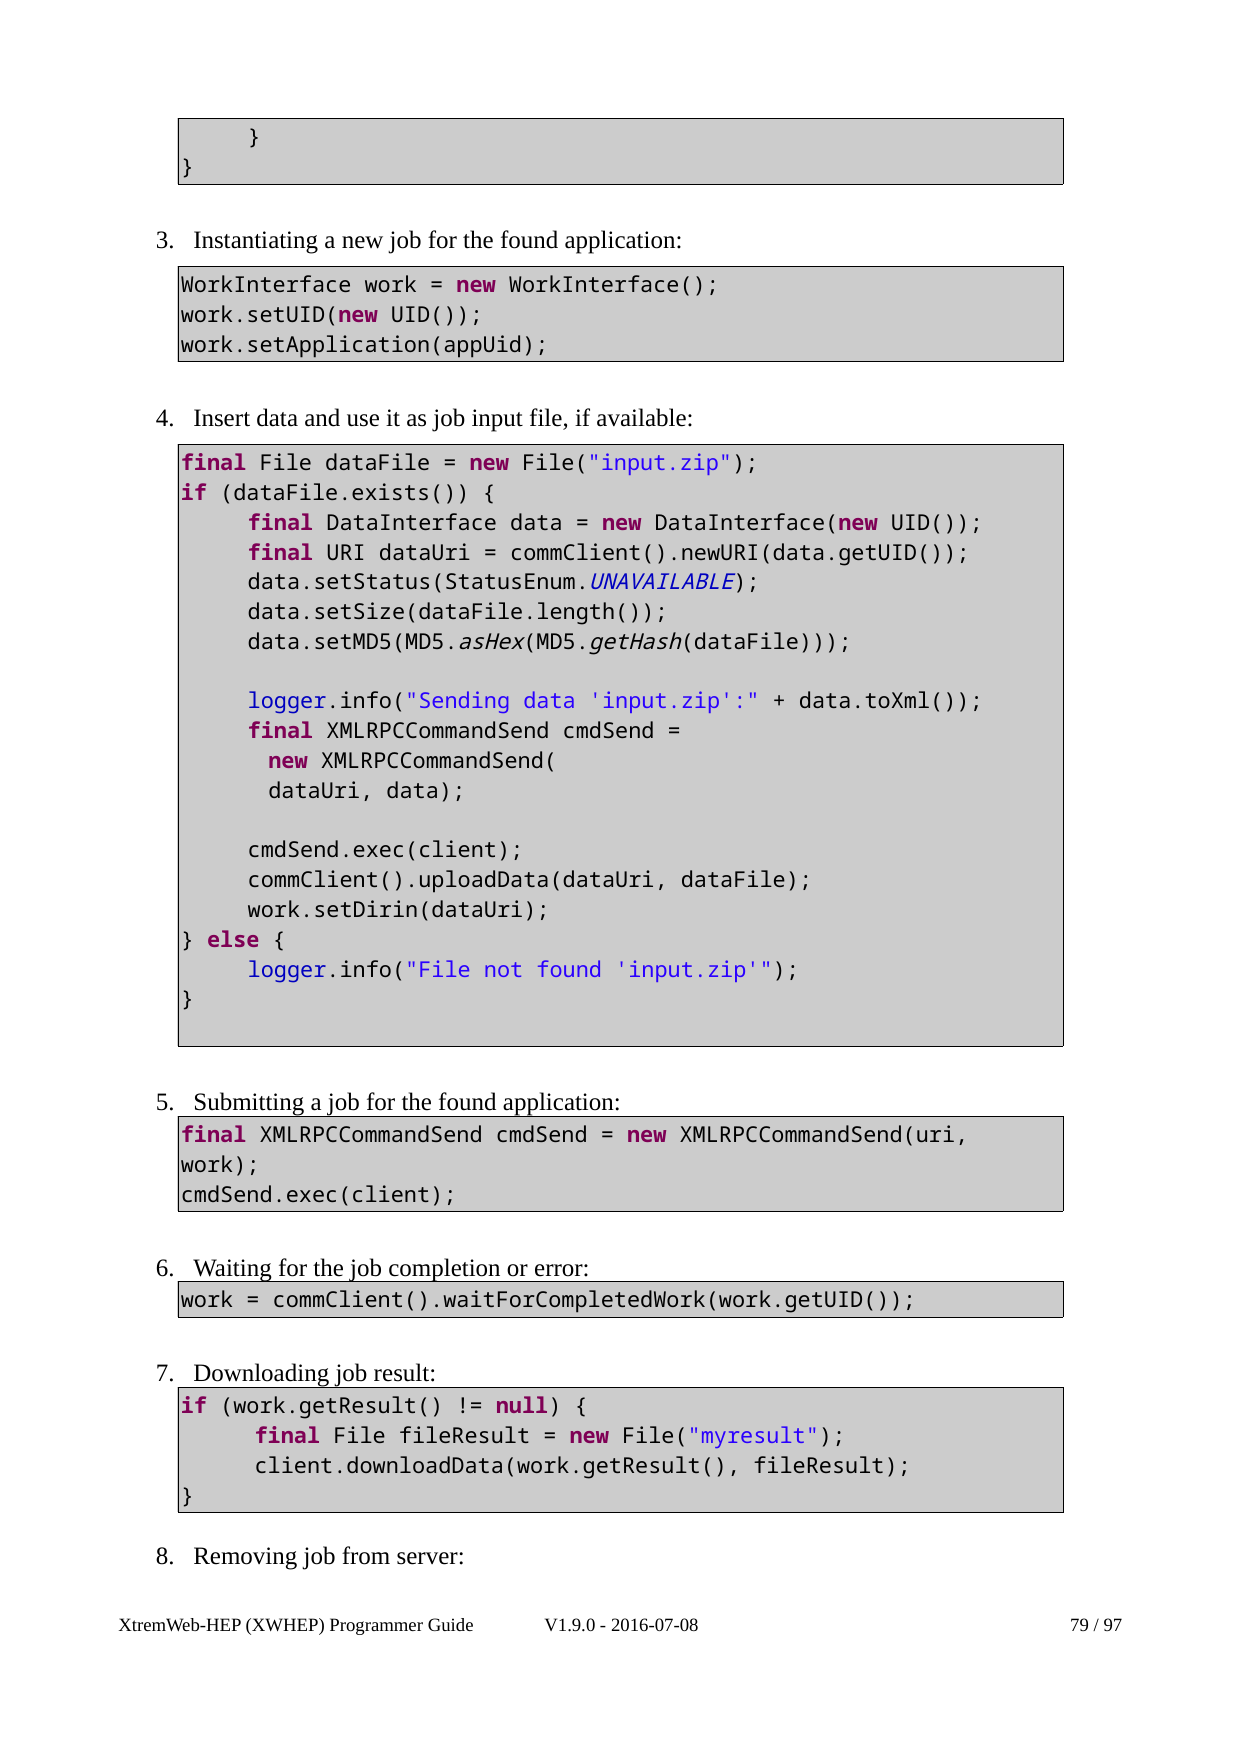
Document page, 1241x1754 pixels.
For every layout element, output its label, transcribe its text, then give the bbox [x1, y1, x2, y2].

text dataUri, data); [179, 772, 1063, 802]
text commClient().uploadData(dataUri, dataFile); [179, 861, 1063, 891]
text new XMLRPCCommandSend( [179, 742, 1063, 772]
text logger.info("File not found 'input.zip'"); [179, 951, 1063, 980]
text } [179, 119, 1063, 148]
text cmdSend.exec(client); [179, 831, 1063, 861]
text cmdSend.exec(client); [179, 1176, 1063, 1211]
list Removing job from server: [156, 1541, 1122, 1570]
text work = commClient().waitForCompletedWork(work.getUID()); [179, 1282, 1063, 1317]
list Downloading job result: [156, 1358, 1122, 1387]
text final DataInterface data = new DataInterface(new UID()); [179, 504, 1063, 533]
text final File fileResult = new File("myresult"); [179, 1417, 1063, 1447]
list Waiting for the job completion or error: [156, 1253, 1122, 1281]
text work.setUID(new UID()); [179, 296, 1063, 326]
list Instantiating a new job for the found application: [156, 225, 1122, 254]
text } [179, 1477, 1063, 1512]
list Insert data and use it as job input file, if available: [156, 403, 1122, 432]
text data.setStatus(StatusEnum.UNAVAILABLE); [179, 563, 1063, 593]
text if (dataFile.exists()) { [179, 474, 1063, 504]
text final URI dataUri = commClient().newURI(data.getUID()); [179, 533, 1063, 563]
text } [179, 980, 1063, 1010]
text work.setApplication(appUid); [179, 326, 1063, 361]
text data.setSize(dataFile.length()); [179, 593, 1063, 623]
list Submitting a job for the found application: [156, 1087, 1122, 1116]
text WorkInterface work = new WorkInterface(); [179, 267, 1063, 296]
text final XMLRPCCommandSend cmdSend = new XMLRPCCommandSend(uri, work); [179, 1117, 1063, 1176]
text final File dataFile = new File("input.zip"); [179, 445, 1063, 474]
text data.setMD5(MD5.asHex(MD5.getHash(dataFile))); [179, 623, 1063, 653]
text if (work.getResult() != null) { [179, 1388, 1063, 1417]
text logger.info("Sending data 'input.zip':" + data.toXml()); [179, 682, 1063, 712]
text } else { [179, 921, 1063, 951]
text work.setDirin(dataUri); [179, 891, 1063, 921]
text } [179, 148, 1063, 184]
text final XMLRPCCommandSend cmdSend = [179, 712, 1063, 742]
text client.downloadData(work.getResult(), fileResult); [179, 1447, 1063, 1477]
